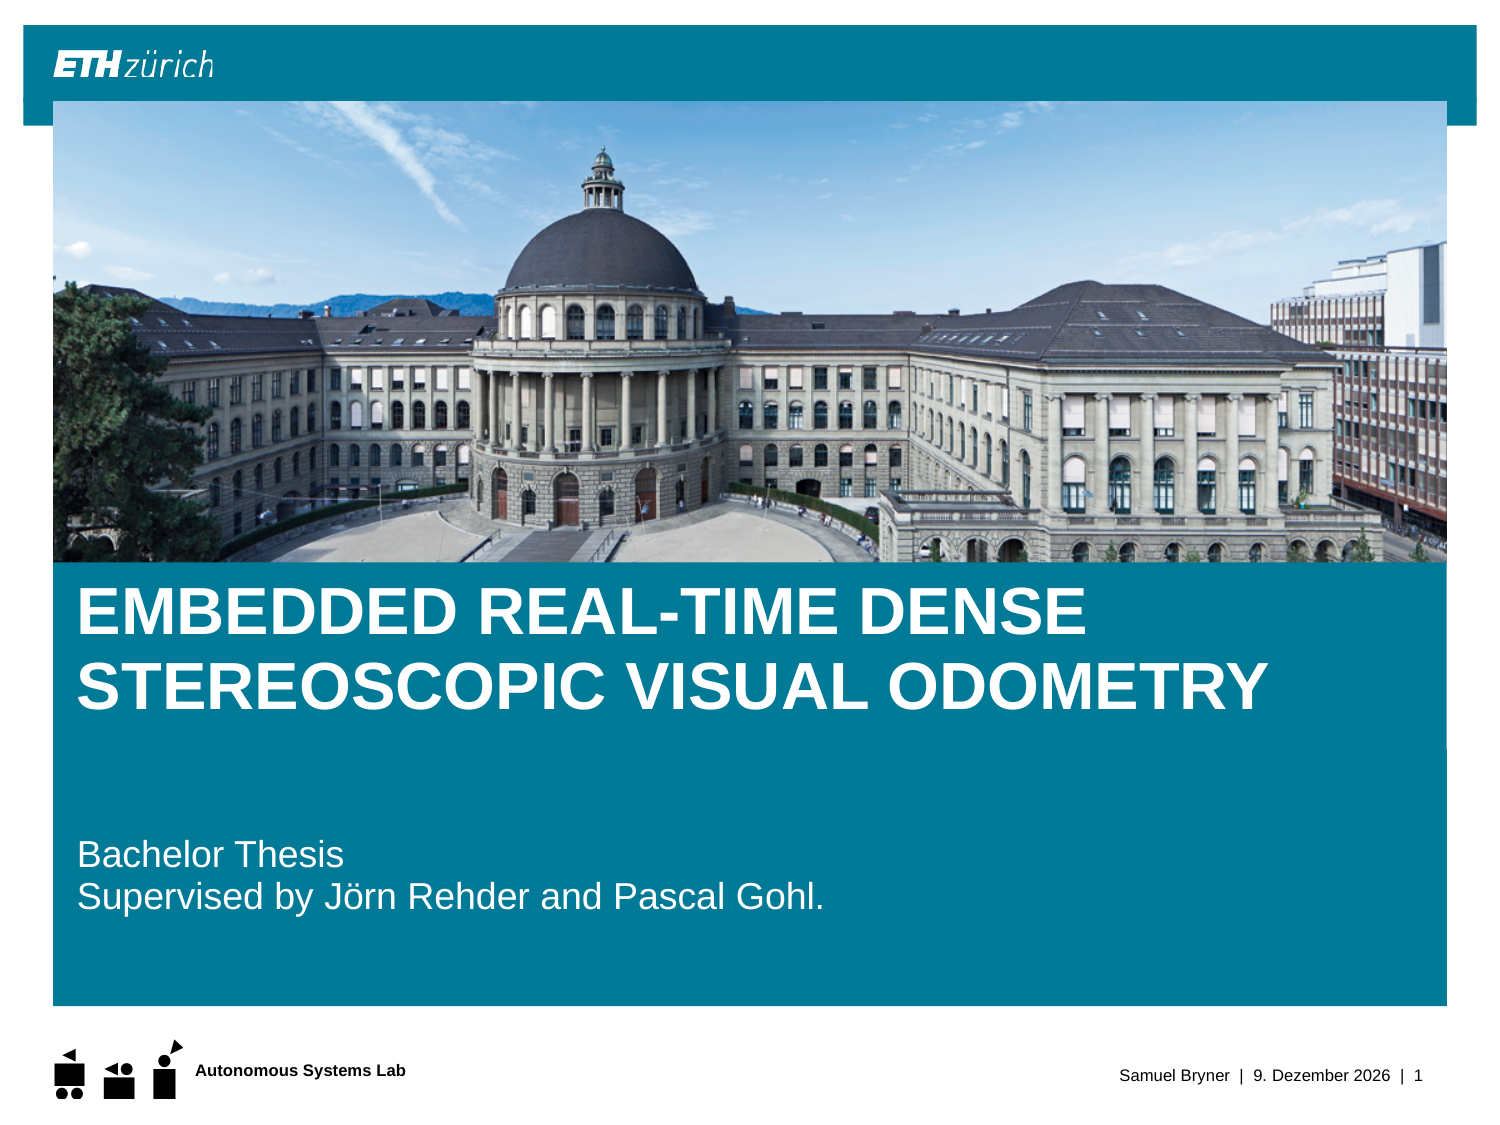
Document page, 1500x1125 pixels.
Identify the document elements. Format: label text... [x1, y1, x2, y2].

title EMBEDDED REAL-TIME DENSE STEREOSCOPIC VISUAL ODOMETRY [53, 562, 1447, 749]
subtitle Samuel Bryner Bachelor Thesis Supervised by Jörn Rehder and Pascal Gohl. [53, 749, 1447, 1007]
picture [53, 102, 1447, 562]
